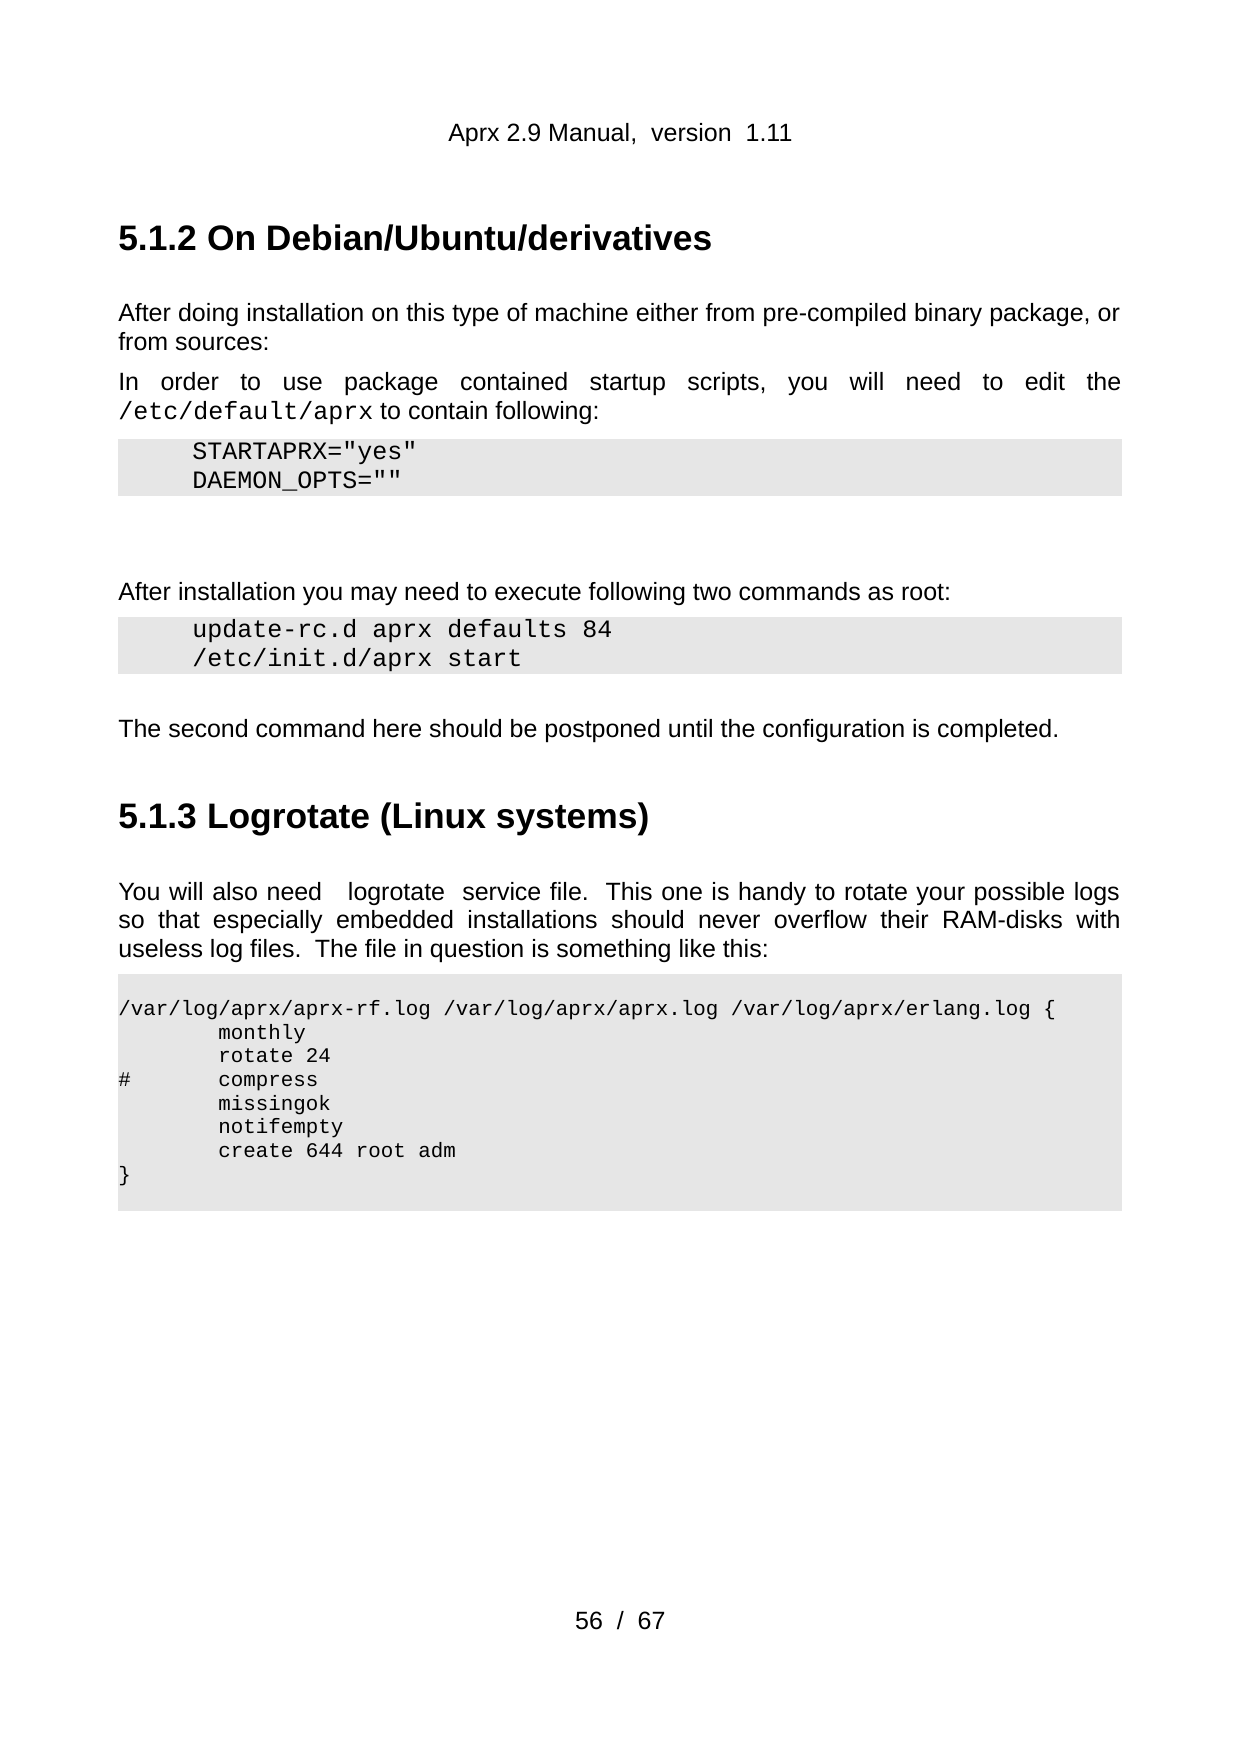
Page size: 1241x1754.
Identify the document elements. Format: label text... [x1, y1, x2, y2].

text STARTAPRX="yes" [118, 439, 1122, 467]
text The second command here should be postponed until the configuration is completed. [118, 714, 1122, 743]
text create 644 root adm [118, 1140, 1122, 1164]
text } [118, 1164, 1122, 1187]
text monthly [118, 1022, 1122, 1046]
subtitle Logrotate (Linux systems) [118, 795, 1122, 836]
text missingok [118, 1093, 1122, 1116]
text After installation you may need to execute following two commands as root: [118, 577, 1122, 605]
text rotate 24 [118, 1046, 1122, 1069]
text In order to use package contained startup scripts, you will need to edit the /etc/default/aprx to contain following: [118, 367, 1122, 427]
text update-rc.d aprx defaults 84 [118, 617, 1122, 645]
subtitle On Debian/Ubuntu/derivatives [118, 217, 1122, 258]
text After doing installation on this type of machine either from pre-compiled binary package, or from sources: [118, 298, 1122, 356]
text # compress [118, 1069, 1122, 1093]
text /var/log/aprx/aprx-rf.log /var/log/aprx/aprx.log /var/log/aprx/erlang.log { [118, 998, 1122, 1022]
text DAEMON_OPTS="" [118, 467, 1122, 496]
text /etc/init.d/aprx start [118, 645, 1122, 674]
text notifempty [118, 1116, 1122, 1140]
text You will also need logrotate service file. This one is handy to rotate your possible logs so that especially embedded installations should never overflow their RAM-disks with useless log files. The file in question is something like this: [118, 877, 1122, 963]
